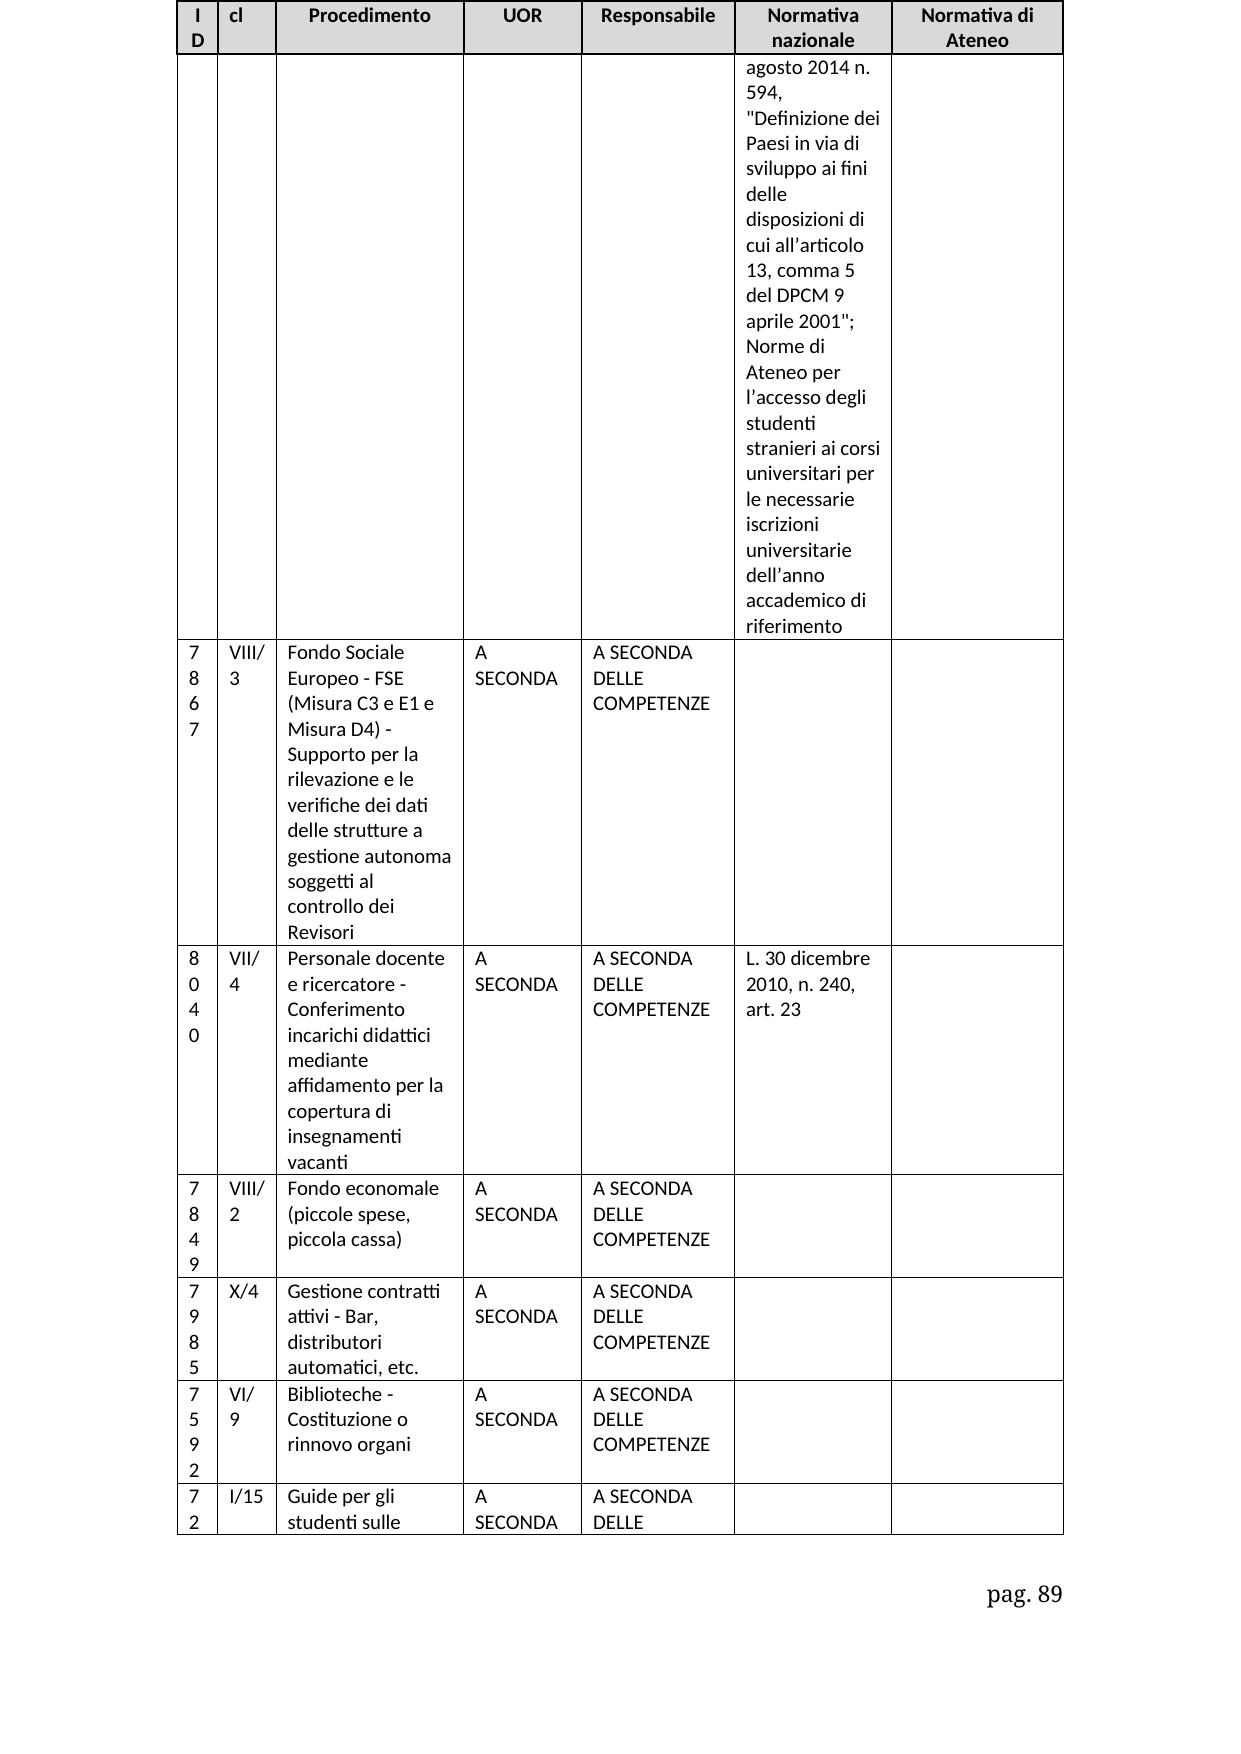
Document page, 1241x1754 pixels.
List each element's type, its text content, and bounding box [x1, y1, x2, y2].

table_cell [735, 1381, 891, 1482]
table_cell A SECONDA DELLE COMPETENZE [582, 640, 734, 944]
table_cell [735, 640, 891, 944]
table_cell [892, 640, 1063, 944]
table_header Normativa nazionale [736, 2, 891, 53]
table_cell Biblioteche - Costituzione o rinnovo organi [277, 1381, 463, 1482]
table_cell [277, 55, 463, 638]
table_cell [735, 1175, 891, 1277]
table_header Responsabile [583, 2, 734, 53]
table_cell A SECONDA DELLE COMPETENZE [582, 1175, 734, 1277]
table_cell A SECONDA [464, 640, 581, 944]
table_cell A SECONDA [464, 946, 581, 1174]
table_header Procedimento [277, 2, 463, 53]
table_header ID [178, 2, 217, 53]
table_cell 7592 [178, 1381, 217, 1482]
table_cell [735, 1484, 891, 1534]
table_cell VIII/3 [218, 640, 276, 944]
table_cell Guide per gli studenti sulle [277, 1484, 463, 1534]
table_cell [892, 55, 1063, 638]
table_cell [892, 1175, 1063, 1277]
table_cell 7985 [178, 1278, 217, 1380]
table_header UOR [465, 2, 581, 53]
table_cell [892, 1381, 1063, 1482]
table_cell A SECONDA [464, 1278, 581, 1380]
table_cell 72 [178, 1484, 217, 1534]
table_cell Personale docente e ricercatore - Conferimento incarichi didattici mediante affidamento per la copertura di insegnamenti vacanti [277, 946, 463, 1174]
table_cell [218, 55, 276, 638]
table_cell agosto 2014 n. 594, "Definizione dei Paesi in via di sviluppo ai fini delle disposizioni di cui all’articolo 13, comma 5 del DPCM 9 aprile 2001"; Norme di Ateneo per l’accesso degli studenti stranieri ai corsi universitari per le necessarie iscrizioni universitarie dell’anno accademico di riferimento [735, 55, 891, 638]
table_cell [892, 1484, 1063, 1534]
table_cell VI/9 [218, 1381, 276, 1482]
table_cell [464, 55, 581, 638]
table_cell A SECONDA DELLE [582, 1484, 734, 1534]
table_cell Fondo economale (piccole spese, piccola cassa) [277, 1175, 463, 1277]
table_cell A SECONDA [464, 1381, 581, 1482]
table_cell A SECONDA DELLE COMPETENZE [582, 946, 734, 1174]
table_cell Gestione contratti attivi - Bar, distributori automatici, etc. [277, 1278, 463, 1380]
table_cell VII/4 [218, 946, 276, 1174]
table_cell L. 30 dicembre 2010, n. 240, art. 23 [735, 946, 891, 1174]
table_cell 7849 [178, 1175, 217, 1277]
table_cell 8040 [178, 946, 217, 1174]
table_cell Fondo Sociale Europeo - FSE (Misura C3 e E1 e Misura D4) - Supporto per la rilevazione e le verifiche dei dati delle strutture a gestione autonoma soggetti al controllo dei Revisori [277, 640, 463, 944]
table_cell A SECONDA [464, 1484, 581, 1534]
table_header cl [219, 2, 275, 53]
table_cell [735, 1278, 891, 1380]
table_cell [892, 1278, 1063, 1380]
table_cell [892, 946, 1063, 1174]
table_header Normativa di Ateneo [893, 2, 1062, 53]
table_cell A SECONDA DELLE COMPETENZE [582, 1381, 734, 1482]
table_cell I/15 [218, 1484, 276, 1534]
table_cell A SECONDA [464, 1175, 581, 1277]
table_cell 7867 [178, 640, 217, 944]
table_cell X/4 [218, 1278, 276, 1380]
table_cell [582, 55, 734, 638]
table_cell VIII/2 [218, 1175, 276, 1277]
table_cell [178, 55, 217, 638]
table_cell A SECONDA DELLE COMPETENZE [582, 1278, 734, 1380]
